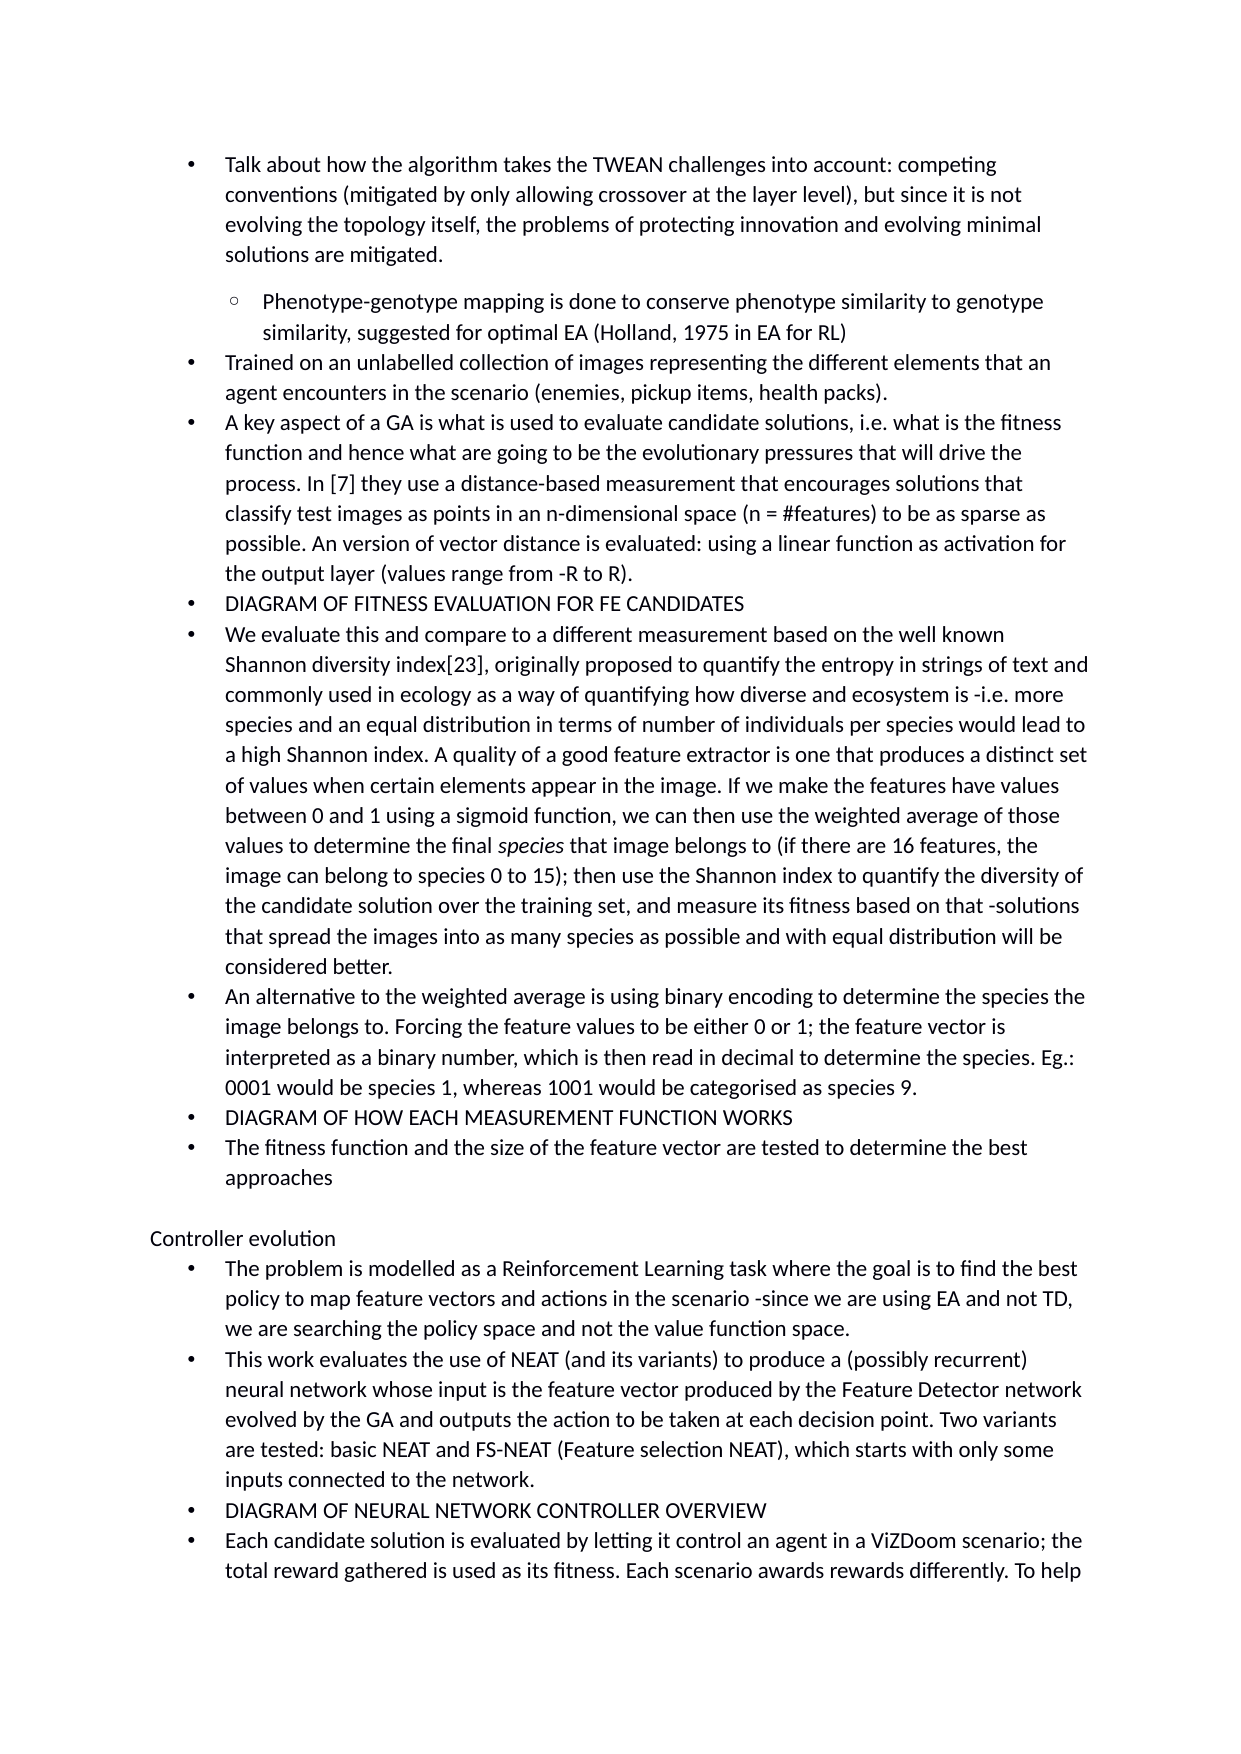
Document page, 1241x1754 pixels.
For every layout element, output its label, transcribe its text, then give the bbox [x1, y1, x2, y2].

list An alternative to the weighted average is using binary encoding to determine the species the image belongs to. Forcing the feature values to be either 0 or 1; the feature vector is interpreted as a binary number, which is then read in decimal to determine the species. Eg.: 0001 would be species 1, whereas 1001 would be categorised as species 9. [187, 982, 1090, 1101]
list This work evaluates the use of NEAT (and its variants) to produce a (possibly recurrent) neural network whose input is the feature vector produced by the Feature Detector network evolved by the GA and outputs the action to be taken at each decision point. Two variants are tested: basic NEAT and FS-NEAT (Feature selection NEAT), which starts with only some inputs connected to the network. [187, 1345, 1090, 1494]
text Controller evolution [150, 1224, 1090, 1252]
list Phenotype-genotype mapping is done to conserve phenotype similarity to genotype similarity, suggested for optimal EA (Holland, 1975 in EA for RL) [225, 287, 1090, 346]
list DIAGRAM OF HOW EACH MEASUREMENT FUNCTION WORKS [187, 1103, 1090, 1131]
list DIAGRAM OF NEURAL NETWORK CONTROLLER OVERVIEW [187, 1496, 1090, 1524]
list DIAGRAM OF FITNESS EVALUATION FOR FE CANDIDATES [187, 589, 1090, 618]
list We evaluate this and compare to a different measurement based on the well known Shannon diversity index[23]⁠, originally proposed to quantify the entropy in strings of text and commonly used in ecology as a way of quantifying how diverse and ecosystem is -i.e. more species and an equal distribution in terms of number of individuals per species would lead to a high Shannon index. A quality of a good feature extractor is one that produces a distinct set of values when certain elements appear in the image. If we make the features have values between 0 and 1 using a sigmoid function, we can then use the weighted average of those values to determine the final species that image belongs to (if there are 16 features, the image can belong to species 0 to 15); then use the Shannon index to quantify the diversity of the candidate solution over the training set, and measure its fitness based on that -solutions that spread the images into as many species as possible and with equal distribution will be considered better. [187, 620, 1090, 980]
list The fitness function and the size of the feature vector are tested to determine the best approaches [187, 1133, 1090, 1192]
list Talk about how the algorithm takes the TWEAN challenges into account: competing conventions (mitigated by only allowing crossover at the layer level), but since it is not evolving the topology itself, the problems of protecting innovation and evolving minimal solutions are mitigated. [187, 150, 1090, 269]
list A key aspect of a GA is what is used to evaluate candidate solutions, i.e. what is the fitness function and hence what are going to be the evolutionary pressures that will drive the process. In [7]⁠ they use a distance-based measurement that encourages solutions that classify test images as points in an n-dimensional space (n = #features) to be as sparse as possible. An version of vector distance is evaluated: using a linear function as activation for the output layer (values range from -R to R). [187, 408, 1090, 587]
list The problem is modelled as a Reinforcement Learning task where the goal is to find the best policy to map feature vectors and actions in the scenario -since we are using EA and not TD, we are searching the policy space and not the value function space. [187, 1254, 1090, 1343]
list Each candidate solution is evaluated by letting it control an agent in a ViZDoom scenario; the total reward gathered is used as its fitness. Each scenario awards rewards differently. To help [187, 1526, 1090, 1584]
list Trained on an unlabelled collection of images representing the different elements that an agent encounters in the scenario (enemies, pickup items, health packs). [187, 348, 1090, 406]
